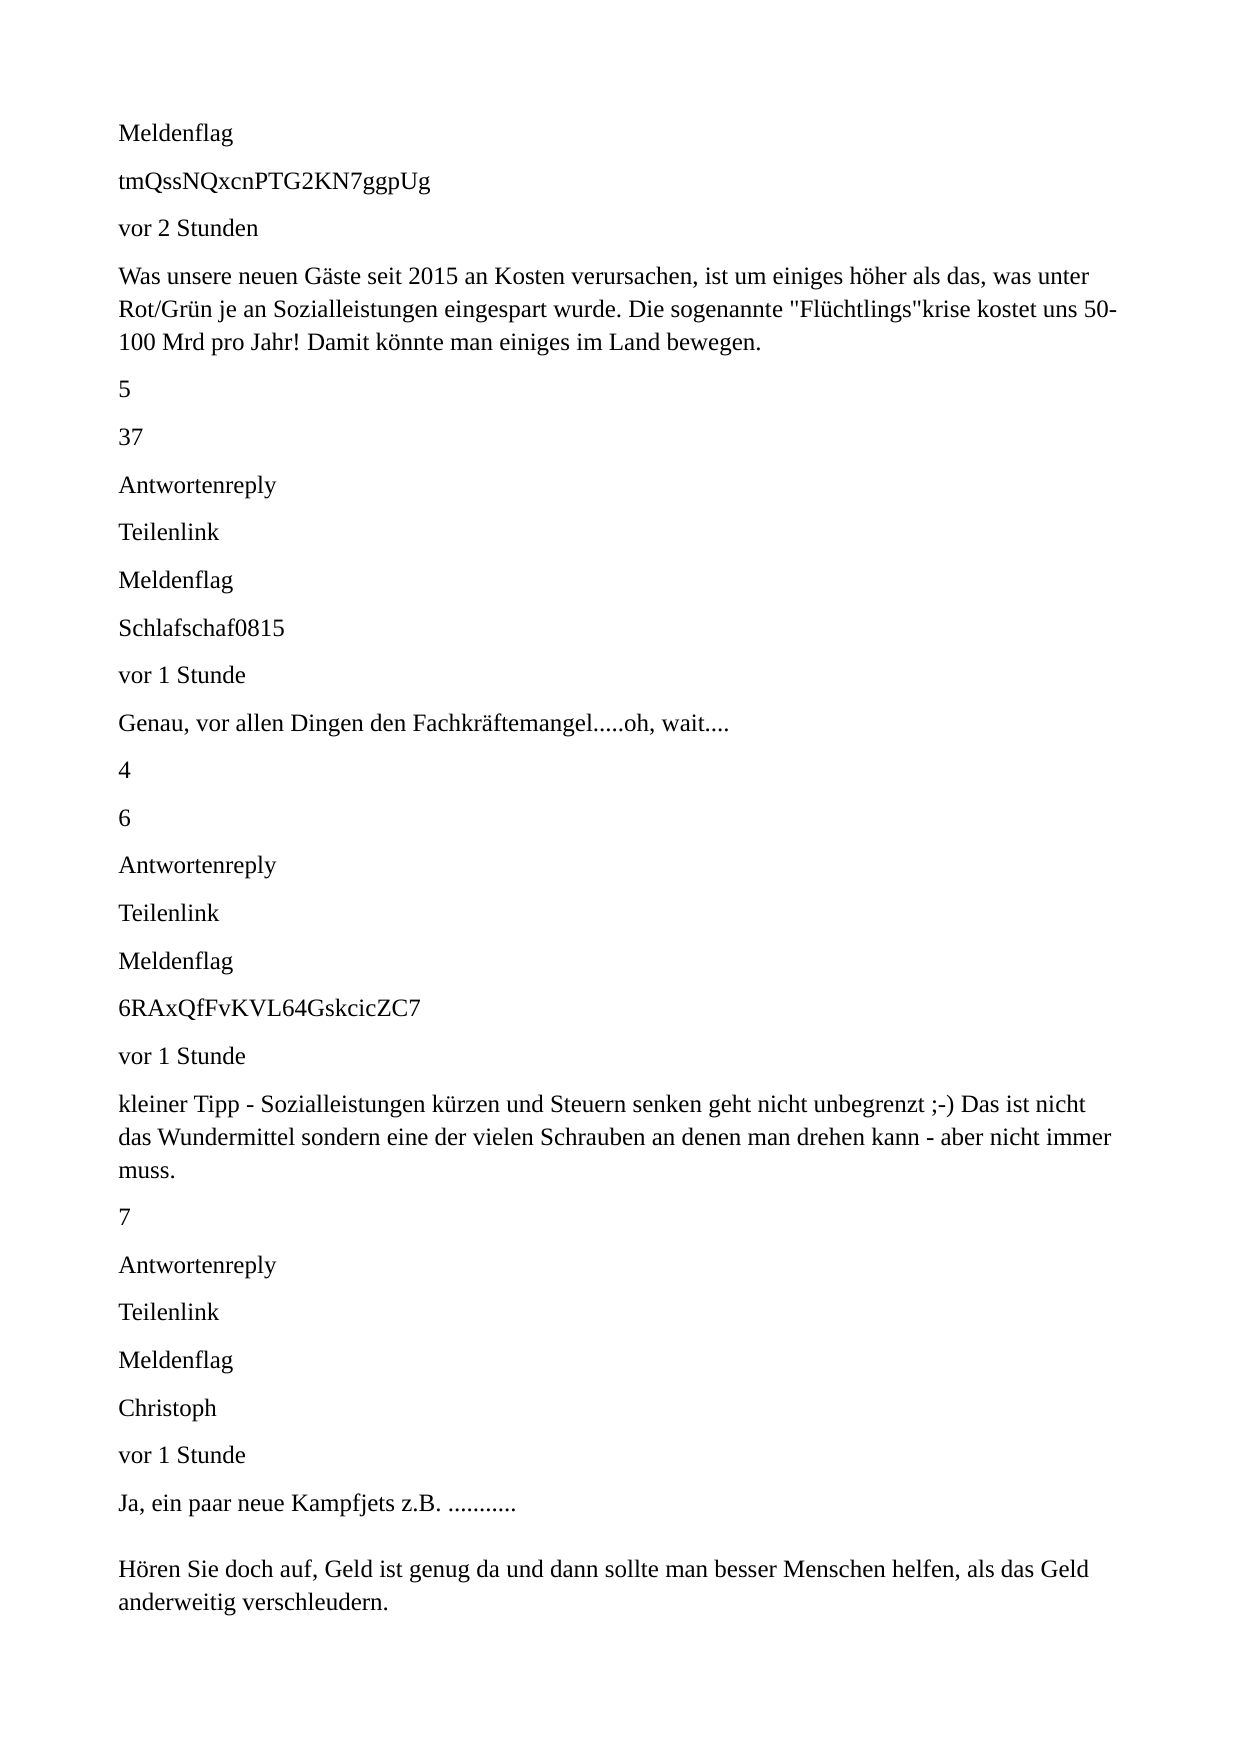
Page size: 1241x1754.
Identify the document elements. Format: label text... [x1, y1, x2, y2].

text 6 [118, 803, 1122, 832]
text Antwortenreply [118, 1250, 1122, 1279]
text Meldenflag [118, 946, 1122, 974]
text tmQssNQxcnPTG2KN7ggpUg [118, 166, 1122, 194]
text 4 [118, 755, 1122, 784]
text Meldenflag [118, 565, 1122, 594]
text Antwortenreply [118, 851, 1122, 879]
text vor 1 Stunde [118, 1440, 1122, 1469]
text Antwortenreply [118, 470, 1122, 498]
text kleiner Tipp - Sozialleistungen kürzen und Steuern senken geht nicht unbegrenzt ;-) Das ist nicht das Wundermittel sondern eine der vielen Schrauben an denen man drehen kann - aber nicht immer muss. [118, 1089, 1122, 1183]
text Ja, ein paar neue Kampfjets z.B. ........... Hören Sie doch auf, Geld ist genug da und dann sollte man besser Menschen helfen, als das Geld anderweitig verschleudern. [118, 1488, 1122, 1616]
text Meldenflag [118, 118, 1122, 147]
text Teilenlink [118, 517, 1122, 546]
text 7 [118, 1202, 1122, 1231]
text vor 1 Stunde [118, 660, 1122, 689]
text Christoph [118, 1393, 1122, 1421]
text 37 [118, 422, 1122, 451]
text Was unsere neuen Gäste seit 2015 an Kosten verursachen, ist um einiges höher als das, was unter Rot/Grün je an Sozialleistungen eingespart wurde. Die sogenannte "Flüchtlings"krise kostet uns 50-100 Mrd pro Jahr! Damit könnte man einiges im Land bewegen. [118, 261, 1122, 356]
text Teilenlink [118, 1297, 1122, 1326]
text Teilenlink [118, 898, 1122, 927]
text 6RAxQfFvKVL64GskcicZC7 [118, 993, 1122, 1022]
text vor 1 Stunde [118, 1041, 1122, 1070]
text Schlafschaf0815 [118, 613, 1122, 641]
text Genau, vor allen Dingen den Fachkräftemangel.....oh, wait.... [118, 708, 1122, 737]
text Meldenflag [118, 1345, 1122, 1374]
text vor 2 Stunden [118, 213, 1122, 242]
text 5 [118, 374, 1122, 403]
